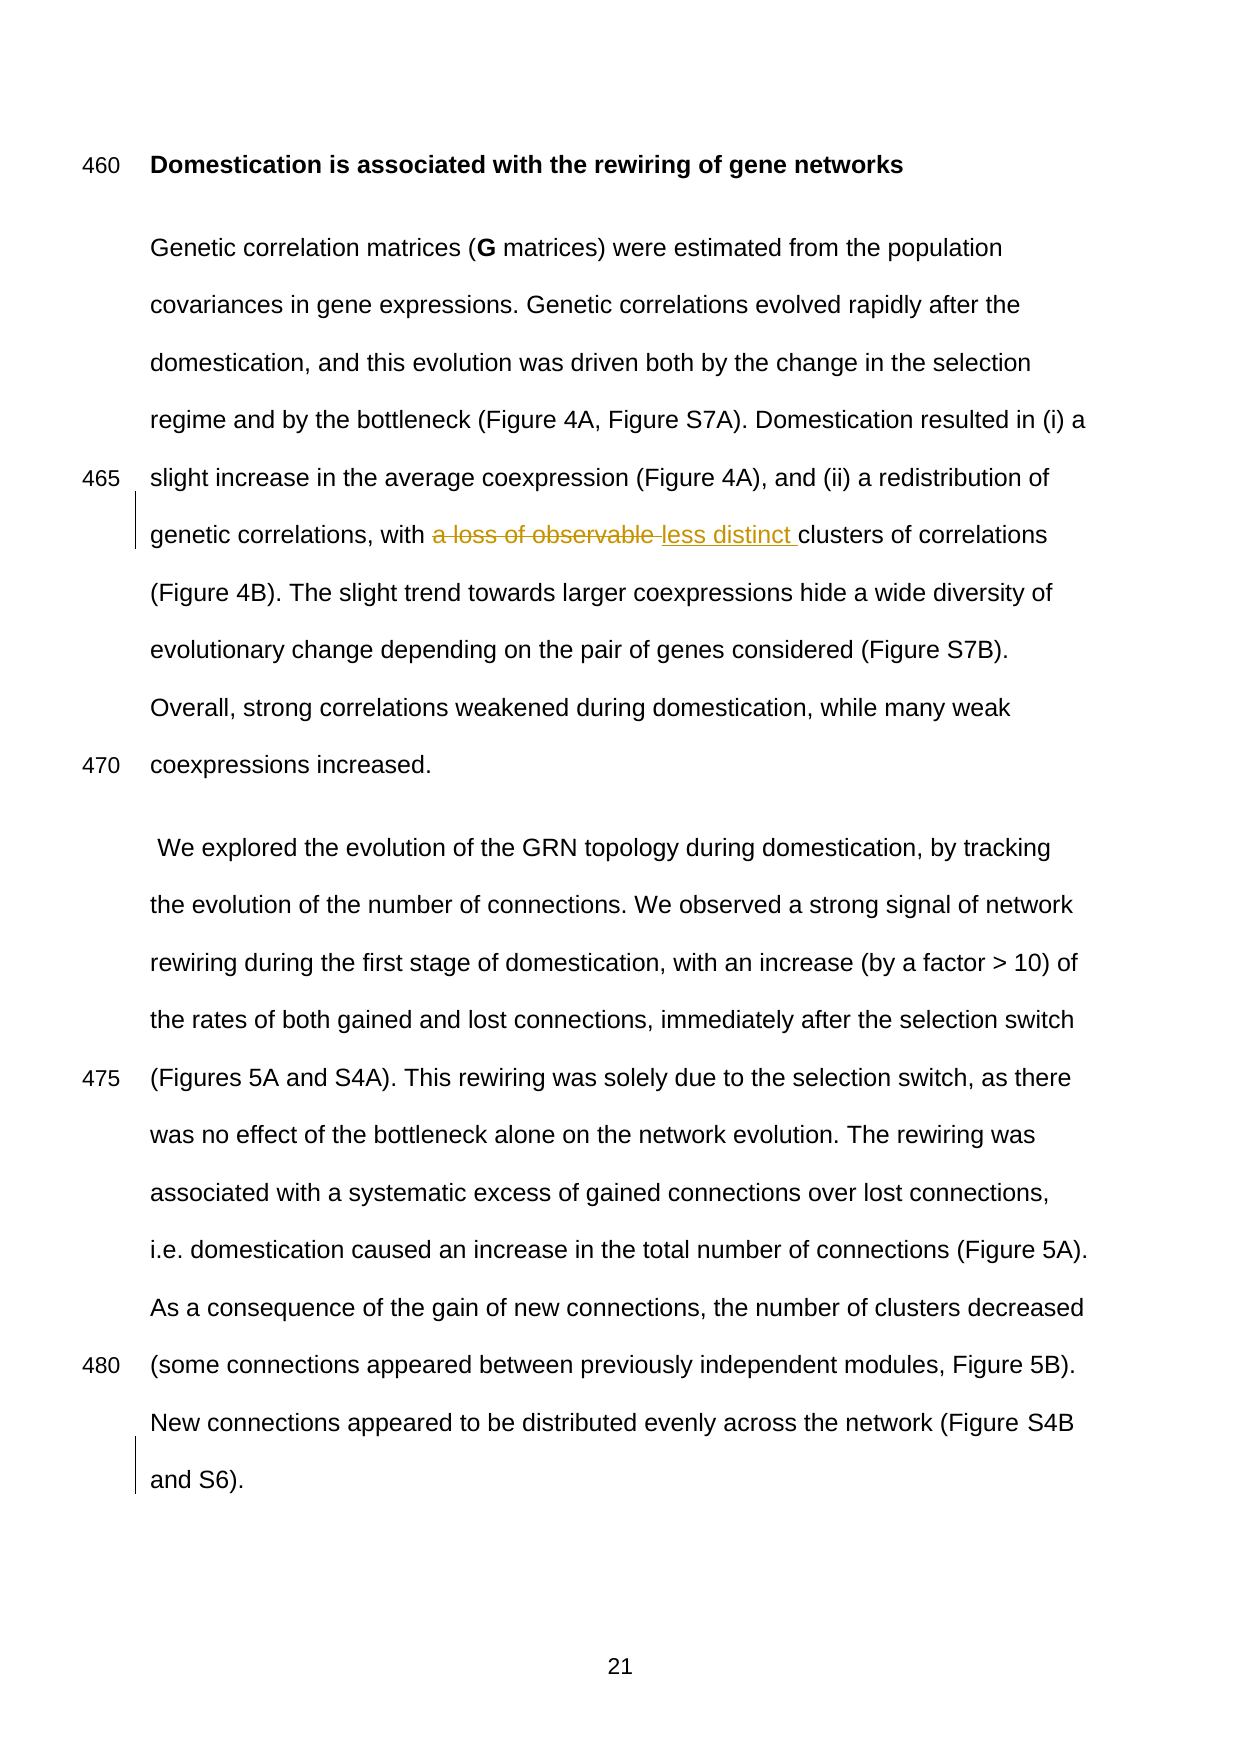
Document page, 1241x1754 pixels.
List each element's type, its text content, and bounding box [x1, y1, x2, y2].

text Genetic correlation matrices (G matrices) were estimated from the population covariances in gene expressions. Genetic correlations evolved rapidly after the domestication, and this evolution was driven both by the change in the selection regime and by the bottleneck (Figure 4A, Figure S7A). Domestication resulted in (i) a slight increase in the average coexpression (Figure 4A), and (ii) a redistribution of genetic correlations, with less distinct clusters of correlations (Figure 4B). The slight trend towards larger coexpressions hide a wide diversity of evolutionary change depending on the pair of genes considered (Figure S7B). Overall, strong correlations weakened during domestication, while many weak coexpressions increased. [150, 232, 1090, 779]
subtitle Domestication is associated with the rewiring of gene networks [150, 150, 1090, 179]
text We explored the evolution of the GRN topology during domestication, by tracking the evolution of the number of connections. We observed a strong signal of network rewiring during the first stage of domestication, with an increase (by a factor > 10) of the rates of both gained and lost connections, immediately after the selection switch (Figures 5A and S4A). This rewiring was solely due to the selection switch, as there was no effect of the bottleneck alone on the network evolution. The rewiring was associated with a systematic excess of gained connections over lost connections, i.e. domestication caused an increase in the total number of connections (Figure 5A). As a consequence of the gain of new connections, the number of clusters decreased (some connections appeared between previously independent modules, Figure 5B). New connections appeared to be distributed evenly across the network (Figure S4B and S6). [150, 832, 1090, 1494]
